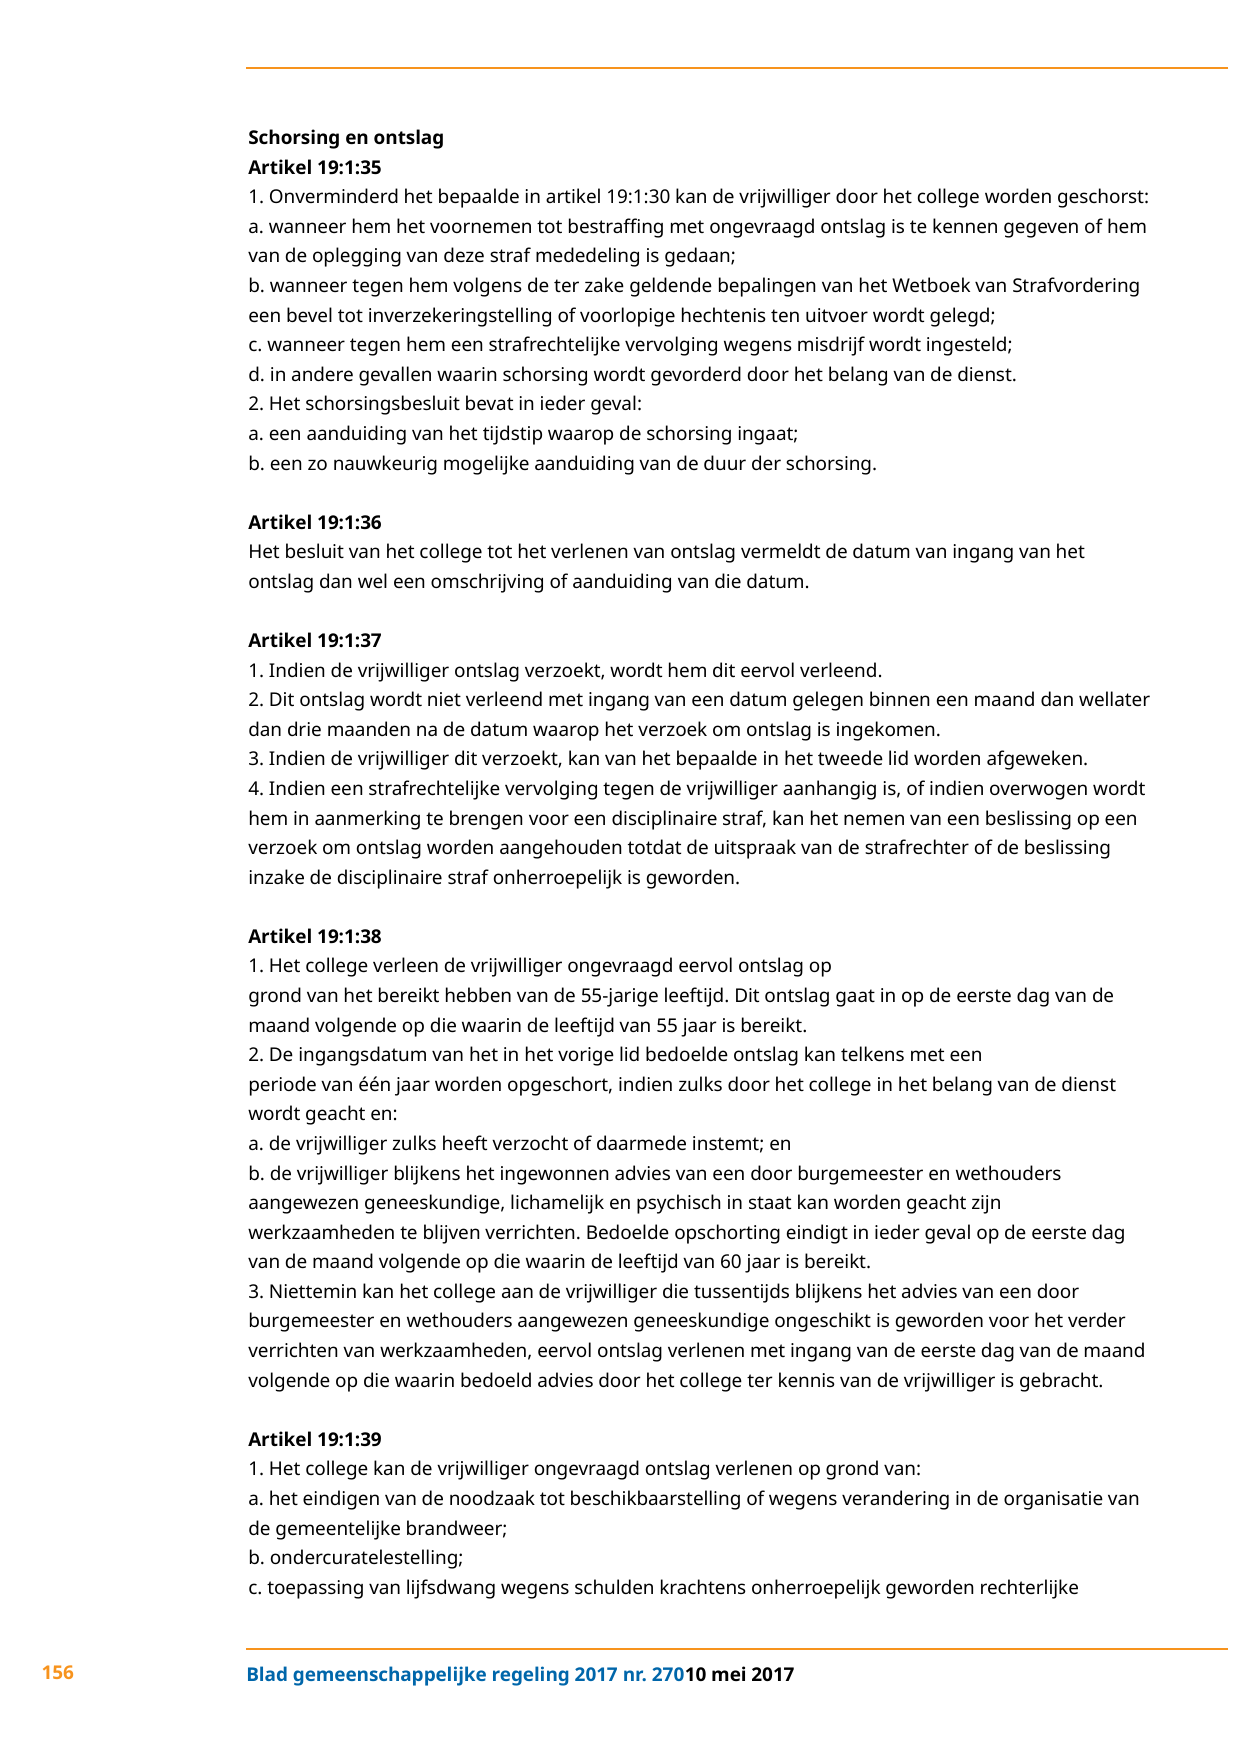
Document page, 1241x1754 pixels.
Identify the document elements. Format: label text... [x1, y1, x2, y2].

text 1. Het college verleen de vrijwilliger ongevraagd eervol ontslag op [248, 953, 1152, 978]
text Het besluit van het college tot het verlenen van ontslag vermeldt de datum van ingang van het ontslag dan wel een omschrijving of aanduiding van die datum. [248, 538, 1152, 594]
text c. toepassing van lijfsdwang wegens schulden krachtens onherroepelijk geworden rechterlijke [248, 1574, 1152, 1600]
text b. ondercuratelestelling; [248, 1544, 1152, 1570]
text Artikel 19:1:35 [248, 154, 1152, 180]
text b. de vrijwilliger blijkens het ingewonnen advies van een door burgemeester en wethouders aangewezen geneeskundige, lichamelijk en psychisch in staat kan worden geacht zijn werkzaamheden te blijven verrichten. Bedoelde opschorting eindigt in ieder geval op de eerste dag van de maand volgende op die waarin de leeftijd van 60 jaar is bereikt. [248, 1160, 1152, 1274]
text 1. Het college kan de vrijwilliger ongevraagd ontslag verlenen op grond van: [248, 1456, 1152, 1481]
text 3. Niettemin kan het college aan de vrijwilliger die tussentijds blijkens het advies van een door burgemeester en wethouders aangewezen geneeskundige ongeschikt is geworden voor het verder verrichten van werkzaamheden, eervol ontslag verlenen met ingang van de eerste dag van de maand volgende op die waarin bedoeld advies door het college ter kennis van de vrijwilliger is gebracht. [248, 1278, 1152, 1393]
text 3. Indien de vrijwilliger dit verzoekt, kan van het bepaalde in het tweede lid worden afgeweken. [248, 746, 1152, 771]
text Artikel 19:1:39 [248, 1426, 1152, 1452]
text periode van één jaar worden opgeschort, indien zulks door het college in het belang van de dienst wordt geacht en: [248, 1071, 1152, 1126]
text Artikel 19:1:37 [248, 627, 1152, 653]
text 1. Indien de vrijwilliger ontslag verzoekt, wordt hem dit eervol verleend. [248, 657, 1152, 683]
text a. wanneer hem het voornemen tot bestraffing met ongevraagd ontslag is te kennen gegeven of hem van de oplegging van deze straf mededeling is gedaan; [248, 213, 1152, 268]
text grond van het bereikt hebben van de 55-jarige leeftijd. Dit ontslag gaat in op de eerste dag van de maand volgende op die waarin de leeftijd van 55 jaar is bereikt. [248, 982, 1152, 1038]
picture [41, 47, 231, 172]
text 2. Dit ontslag wordt niet verleend met ingang van een datum gelegen binnen een maand dan wellater dan drie maanden na de datum waarop het verzoek om ontslag is ingekomen. [248, 686, 1152, 742]
text b. een zo nauwkeurig mogelijke aanduiding van de duur der schorsing. [248, 450, 1152, 476]
text 2. Het schorsingsbesluit bevat in ieder geval: [248, 391, 1152, 416]
text 2. De ingangsdatum van het in het vorige lid bedoelde ontslag kan telkens met een [248, 1041, 1152, 1067]
text d. in andere gevallen waarin schorsing wordt gevorderd door het belang van de dienst. [248, 361, 1152, 387]
text 1. Onverminderd het bepaalde in artikel 19:1:30 kan de vrijwilliger door het college worden geschorst: [248, 183, 1152, 209]
text b. wanneer tegen hem volgens de ter zake geldende bepalingen van het Wetboek van Strafvordering een bevel tot inverzekeringstelling of voorlopige hechtenis ten uitvoer wordt gelegd; [248, 272, 1152, 328]
text Schorsing en ontslag [248, 124, 1152, 150]
text Artikel 19:1:36 [248, 509, 1152, 535]
text a. een aanduiding van het tijdstip waarop de schorsing ingaat; [248, 420, 1152, 446]
text Artikel 19:1:38 [248, 923, 1152, 949]
text a. de vrijwilliger zulks heeft verzocht of daarmede instemt; en [248, 1130, 1152, 1156]
text a. het eindigen van de noodzaak tot beschikbaarstelling of wegens verandering in de organisatie van de gemeentelijke brandweer; [248, 1485, 1152, 1541]
text c. wanneer tegen hem een strafrechtelijke vervolging wegens misdrijf wordt ingesteld; [248, 331, 1152, 357]
text 4. Indien een strafrechtelijke vervolging tegen de vrijwilliger aanhangig is, of indien overwogen wordt hem in aanmerking te brengen voor een disciplinaire straf, kan het nemen van een beslissing op een verzoek om ontslag worden aangehouden totdat de uitspraak van de strafrechter of de beslissing inzake de disciplinaire straf onherroepelijk is geworden. [248, 775, 1152, 890]
